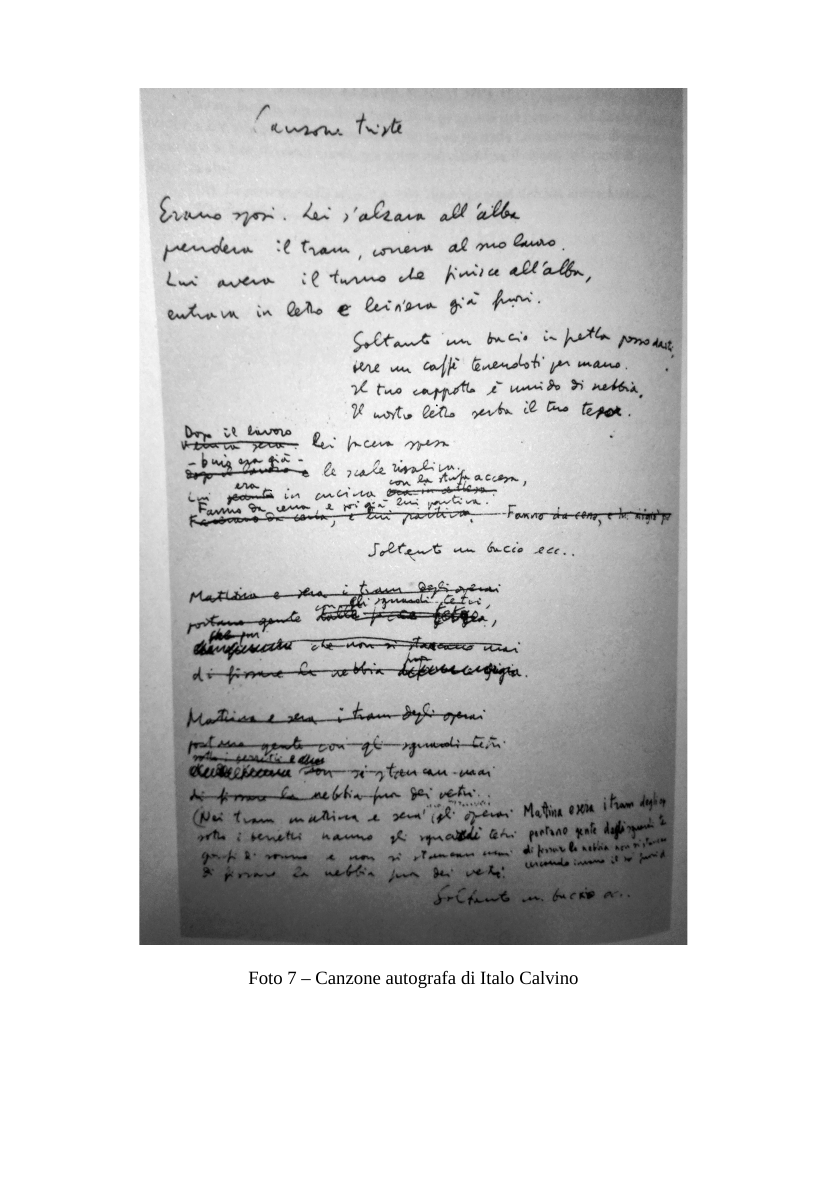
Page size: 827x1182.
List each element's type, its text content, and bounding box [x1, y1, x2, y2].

picture [139, 88, 688, 945]
text Foto 7 – Canzone autografa di Italo Calvino [88, 967, 738, 988]
